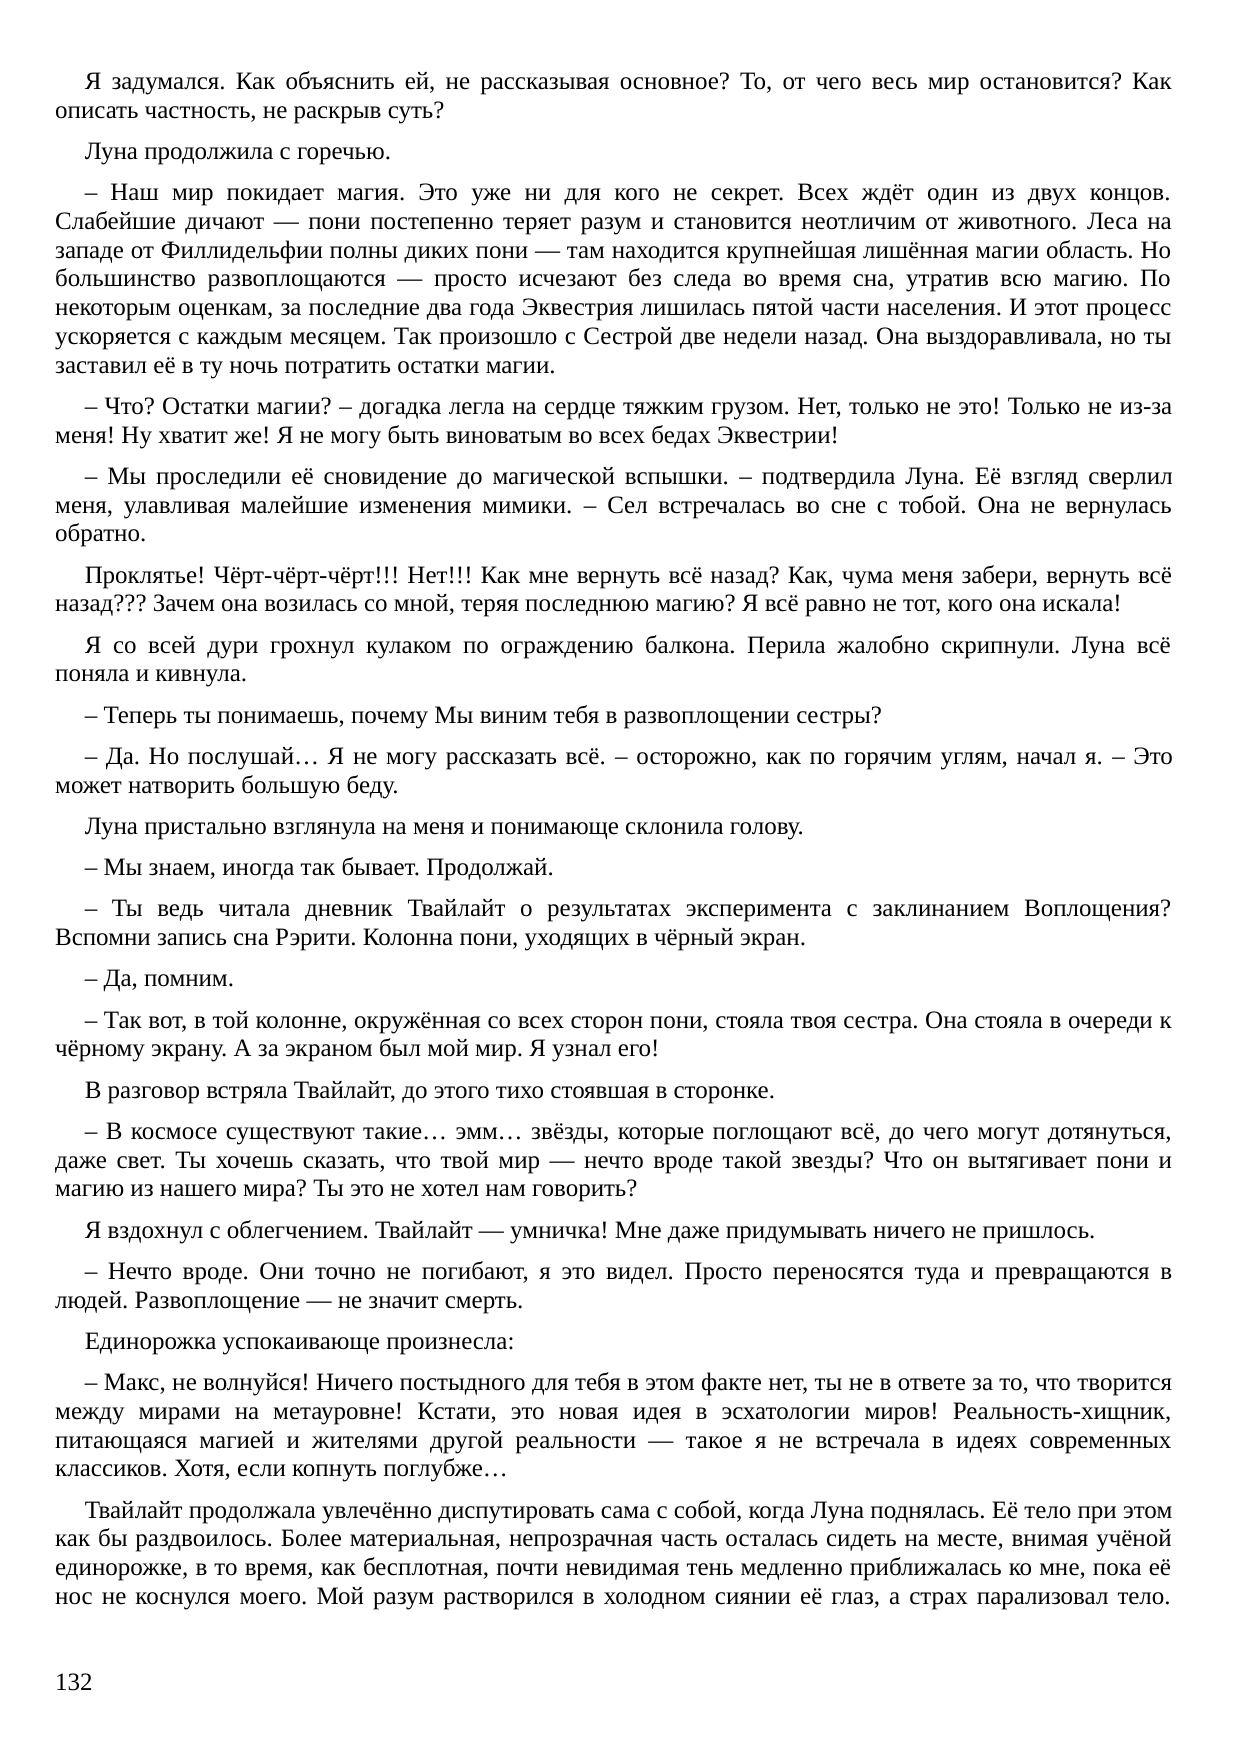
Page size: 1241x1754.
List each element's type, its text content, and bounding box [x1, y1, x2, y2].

text Проклятье! Чёрт-чёрт-чёрт!!! Нет!!! Как мне вернуть всё назад? Как, чума меня забери, вернуть всё назад??? Зачем она возилась со мной, теряя последнюю магию? Я всё равно не тот, кого она искала! [55, 560, 1173, 617]
text Луна продолжила с горечью. [55, 136, 1173, 165]
text – Наш мир покидает магия. Это уже ни для кого не секрет. Всех ждёт один из двух концов. Слабейшие дичают — пони постепенно теряет разум и становится неотличим от животного. Леса на западе от Филлидельфии полны диких пони — там находится крупнейшая лишённая магии область. Но большинство развоплощаются — просто исчезают без следа во время сна, утратив всю магию. По некоторым оценкам, за последние два года Эквестрия лишилась пятой части населения. И этот процесс ускоряется с каждым месяцем. Так произошло с Сестрой две недели назад. Она выздоравливала, но ты заставил её в ту ночь потратить остатки магии. [55, 177, 1173, 378]
text – Макс, не волнуйся! Ничего постыдного для тебя в этом факте нет, ты не в ответе за то, что творится между мирами на метауровне! Кстати, это новая идея в эсхатологии миров! Реальность-хищник, питающаяся магией и жителями другой реальности — такое я не встречала в идеях современных классиков. Хотя, если копнуть поглубже… [55, 1367, 1173, 1482]
text – Что? Остатки магии? – догадка легла на сердце тяжким грузом. Нет, только не это! Только не из-за меня! Ну хватит же! Я не могу быть виноватым во всех бедах Эквестрии! [55, 391, 1173, 448]
text – Да, помним. [55, 963, 1173, 992]
text – Да. Но послушай… Я не могу рассказать всё. – осторожно, как по горячим углям, начал я. – Это может натворить большую беду. [55, 741, 1173, 798]
text Луна пристально взглянула на меня и понимающе склонила голову. [55, 811, 1173, 840]
text Я задумался. Как объяснить ей, не рассказывая основное? То, от чего весь мир остановится? Как описать частность, не раскрыв суть? [55, 66, 1173, 123]
text Я со всей дури грохнул кулаком по ограждению балкона. Перила жалобно скрипнули. Луна всё поняла и кивнула. [55, 630, 1173, 687]
text – Ты ведь читала дневник Твайлайт о результатах эксперимента с заклинанием Воплощения? Вспомни запись сна Рэрити. Колонна пони, уходящих в чёрный экран. [55, 893, 1173, 951]
text Твайлайт продолжала увлечённо диспутировать сама с собой, когда Луна поднялась. Её тело при этом как бы раздвоилось. Более материальная, непрозрачная часть осталась сидеть на месте, внимая учёной единорожке, в то время, как бесплотная, почти невидимая тень медленно приближалась ко мне, пока её нос не коснулся моего. Мой разум растворился в холодном сиянии её глаз, а страх парализовал тело. [55, 1495, 1173, 1610]
text Единорожка успокаивающе произнесла: [55, 1326, 1173, 1355]
text – Нечто вроде. Они точно не погибают, я это видел. Просто переносятся туда и превращаются в людей. Развоплощение — не значит смерть. [55, 1256, 1173, 1313]
text – Мы знаем, иногда так бывает. Продолжай. [55, 852, 1173, 881]
text – Теперь ты понимаешь, почему Мы виним тебя в развоплощении сестры? [55, 700, 1173, 728]
text – Мы проследили её сновидение до магической вспышки. – подтвердила Луна. Её взгляд сверлил меня, улавливая малейшие изменения мимики. – Сел встречалась во сне с тобой. Она не вернулась обратно. [55, 461, 1173, 547]
text – Так вот, в той колонне, окружённая со всех сторон пони, стояла твоя сестра. Она стояла в очереди к чёрному экрану. А за экраном был мой мир. Я узнал его! [55, 1005, 1173, 1062]
text Я вздохнул с облегчением. Твайлайт — умничка! Мне даже придумывать ничего не пришлось. [55, 1215, 1173, 1243]
text В разговор встряла Твайлайт, до этого тихо стоявшая в сторонке. [55, 1075, 1173, 1103]
text – В космосе существуют такие… эмм… звёзды, которые поглощают всё, до чего могут дотянуться, даже свет. Ты хочешь сказать, что твой мир — нечто вроде такой звезды? Что он вытягивает пони и магию из нашего мира? Ты это не хотел нам говорить? [55, 1116, 1173, 1202]
